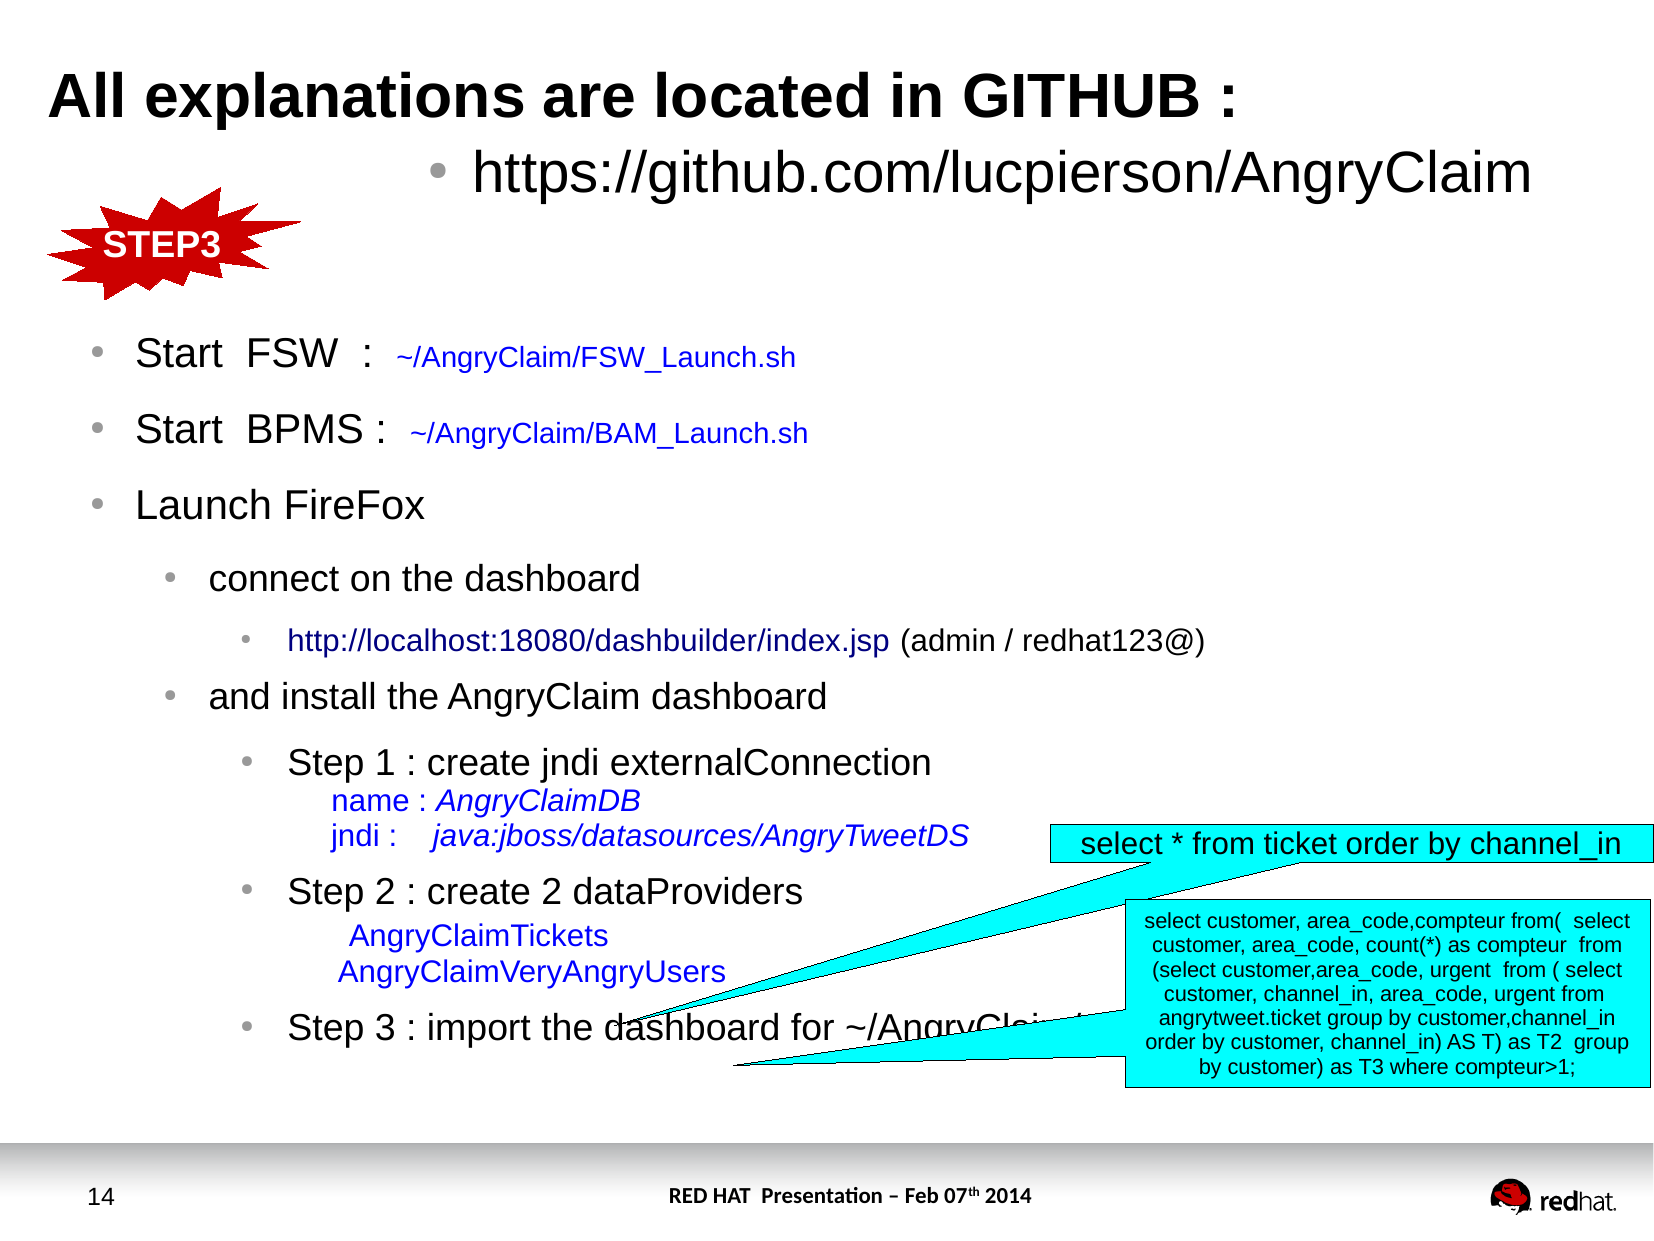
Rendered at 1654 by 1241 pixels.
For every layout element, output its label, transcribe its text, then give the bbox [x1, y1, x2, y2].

picture [0, 1143, 1654, 1241]
text_box select customer, area_code,compteur from( select customer, area_code, count(*) as compteur from (select customer,area_code, urgent from ( select customer, channel_in, area_code, urgent from angrytweet.ticket group by customer,channel_in order by customer, channel_in) AS T) as T2 group by customer) as T3 where compteur>1; [733, 899, 1651, 1088]
list Start FSW : ~/AngryClaim/FSW_Launch.sh Start BPMS : ~/AngryClaim/BAM_Launch.sh Launch FireFox connect on the dashboard http://localhost:18080/dashbuilder/index.jsp (admin / redhat123@) and install the AngryClaim dashboard Step 1 : create jndi externalConnection name : AngryClaimDB jndi : java:jboss/datasources/AngryTweetDS Step 2 : create 2 dataProviders AngryClaimTickets AngryClaimVeryAngryUsers Step 3 : import the dashboard for ~/AngryClaim/etc/BAM/xxx.cex [75, 329, 1654, 1049]
list https://github.com/lucpierson/AngryClaim [412, 140, 1576, 226]
text_box STEP3 [47, 187, 301, 300]
title All explanations are located in GITHUB : [47, 2, 1536, 190]
